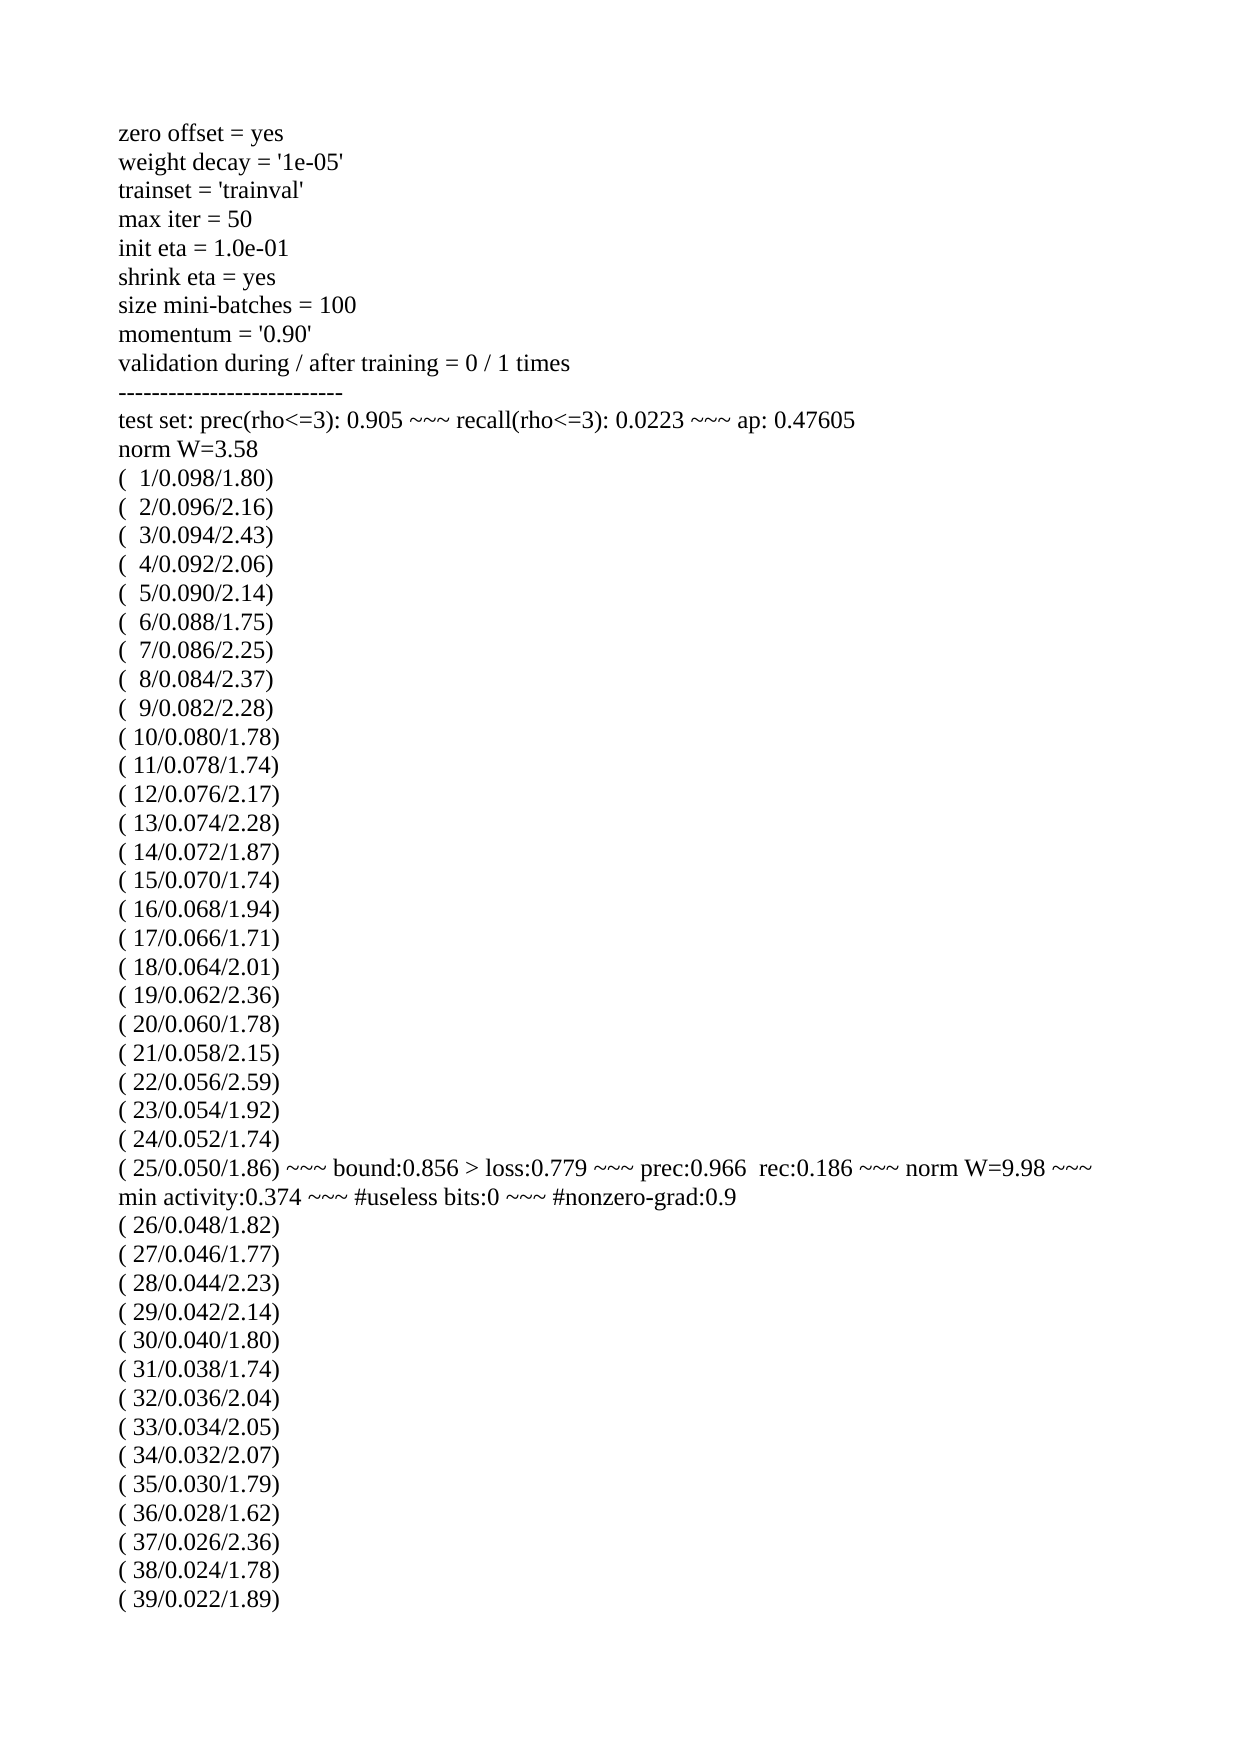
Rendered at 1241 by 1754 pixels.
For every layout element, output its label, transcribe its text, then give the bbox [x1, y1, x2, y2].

text ( 16/0.068/1.94) [118, 894, 1122, 923]
text ( 32/0.036/2.04) [118, 1383, 1122, 1412]
text ( 2/0.096/2.16) [118, 492, 1122, 521]
text size mini-batches = 100 [118, 291, 1122, 319]
text norm W=3.58 [118, 434, 1122, 463]
text ( 24/0.052/1.74) [118, 1124, 1122, 1153]
text ( 9/0.082/2.28) [118, 693, 1122, 722]
text trainset = 'trainval' [118, 176, 1122, 204]
text ( 7/0.086/2.25) [118, 636, 1122, 664]
text ( 30/0.040/1.80) [118, 1326, 1122, 1354]
text test set: prec(rho<=3): 0.905 ~~~ recall(rho<=3): 0.0223 ~~~ ap: 0.47605 [118, 406, 1122, 434]
text ( 22/0.056/2.59) [118, 1067, 1122, 1096]
text validation during / after training = 0 / 1 times [118, 348, 1122, 377]
text ( 20/0.060/1.78) [118, 1009, 1122, 1038]
text --------------------------- [118, 377, 1122, 406]
text ( 12/0.076/2.17) [118, 779, 1122, 808]
text ( 21/0.058/2.15) [118, 1038, 1122, 1067]
text ( 35/0.030/1.79) [118, 1469, 1122, 1498]
text ( 3/0.094/2.43) [118, 521, 1122, 549]
text ( 29/0.042/2.14) [118, 1297, 1122, 1326]
text init eta = 1.0e-01 [118, 233, 1122, 262]
text ( 39/0.022/1.89) [118, 1584, 1122, 1613]
text ( 23/0.054/1.92) [118, 1096, 1122, 1124]
text ( 33/0.034/2.05) [118, 1412, 1122, 1441]
text ( 36/0.028/1.62) [118, 1498, 1122, 1527]
text ( 38/0.024/1.78) [118, 1556, 1122, 1584]
text ( 6/0.088/1.75) [118, 607, 1122, 636]
text weight decay = '1e-05' [118, 147, 1122, 176]
text ( 34/0.032/2.07) [118, 1441, 1122, 1469]
text momentum = '0.90' [118, 319, 1122, 348]
text ( 28/0.044/2.23) [118, 1268, 1122, 1297]
text ( 18/0.064/2.01) [118, 952, 1122, 981]
text ( 27/0.046/1.77) [118, 1239, 1122, 1268]
text ( 14/0.072/1.87) [118, 837, 1122, 866]
text ( 37/0.026/2.36) [118, 1527, 1122, 1556]
text ( 19/0.062/2.36) [118, 981, 1122, 1009]
text ( 26/0.048/1.82) [118, 1211, 1122, 1239]
text zero offset = yes [118, 118, 1122, 147]
text ( 17/0.066/1.71) [118, 923, 1122, 952]
text ( 15/0.070/1.74) [118, 866, 1122, 894]
text ( 5/0.090/2.14) [118, 578, 1122, 607]
text ( 13/0.074/2.28) [118, 808, 1122, 837]
text ( 10/0.080/1.78) [118, 722, 1122, 751]
text ( 31/0.038/1.74) [118, 1354, 1122, 1383]
text shrink eta = yes [118, 262, 1122, 291]
text max iter = 50 [118, 204, 1122, 233]
text ( 25/0.050/1.86) ~~~ bound:0.856 > loss:0.779 ~~~ prec:0.966 rec:0.186 ~~~ norm W=9.98 ~~~ min activity:0.374 ~~~ #useless bits:0 ~~~ #nonzero-grad:0.9 [118, 1153, 1122, 1211]
text ( 1/0.098/1.80) [118, 463, 1122, 492]
text ( 4/0.092/2.06) [118, 549, 1122, 578]
text ( 11/0.078/1.74) [118, 751, 1122, 779]
text ( 8/0.084/2.37) [118, 664, 1122, 693]
